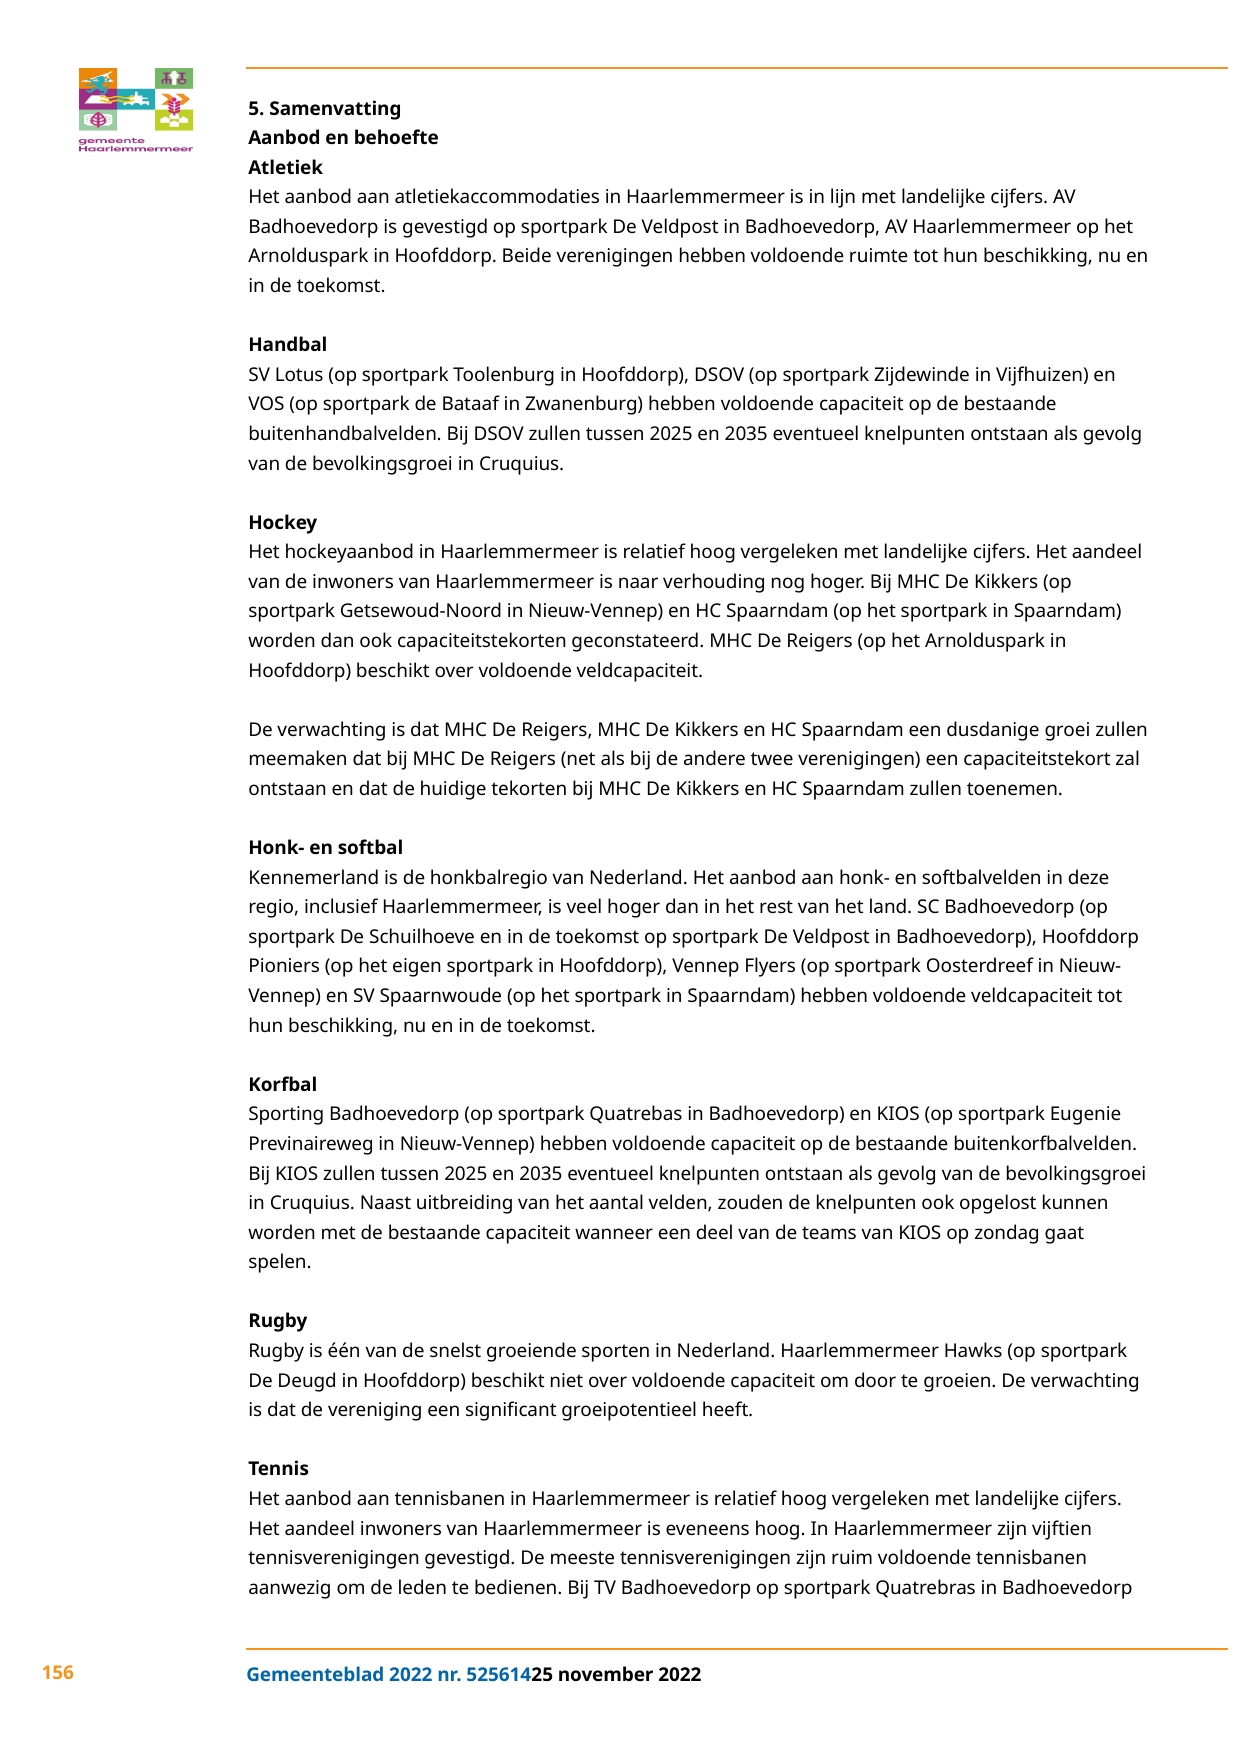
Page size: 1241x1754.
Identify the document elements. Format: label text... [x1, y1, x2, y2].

text Honk- en softbal [248, 834, 1152, 860]
text SV Lotus (op sportpark Toolenburg in Hoofddorp), DSOV (op sportpark Zijdewinde in Vijfhuizen) en VOS (op sportpark de Bataaf in Zwanenburg) hebben voldoende capaciteit op de bestaande buitenhandbalvelden. Bij DSOV zullen tussen 2025 en 2035 eventueel knelpunten ontstaan als gevolg van de bevolkingsgroei in Cruquius. [248, 361, 1152, 476]
text Aanbod en behoefte [248, 124, 1152, 150]
text Handbal [248, 331, 1152, 357]
text Het aanbod aan tennisbanen in Haarlemmermeer is relatief hoog vergeleken met landelijke cijfers. Het aandeel inwoners van Haarlemmermeer is eveneens hoog. In Haarlemmermeer zijn vijftien tennisverenigingen gevestigd. De meeste tennisverenigingen zijn ruim voldoende tennisbanen aanwezig om de leden te bedienen. Bij TV Badhoevedorp op sportpark Quatrebras in Badhoevedorp [248, 1485, 1152, 1600]
text Tennis [248, 1456, 1152, 1481]
text Rugby [248, 1308, 1152, 1333]
text Korfbal [248, 1071, 1152, 1097]
text Sporting Badhoevedorp (op sportpark Quatrebas in Badhoevedorp) en KIOS (op sportpark Eugenie Previnaireweg in Nieuw-Vennep) hebben voldoende capaciteit op de bestaande buitenkorfbalvelden. Bij KIOS zullen tussen 2025 en 2035 eventueel knelpunten ontstaan als gevolg van de bevolkingsgroei in Cruquius. Naast uitbreiding van het aantal velden, zouden de knelpunten ook opgelost kunnen worden met de bestaande capaciteit wanneer een deel van de teams van KIOS op zondag gaat spelen. [248, 1101, 1152, 1274]
text Hockey [248, 509, 1152, 535]
text Het hockeyaanbod in Haarlemmermeer is relatief hoog vergeleken met landelijke cijfers. Het aandeel van de inwoners van Haarlemmermeer is naar verhouding nog hoger. Bij MHC De Kikkers (op sportpark Getsewoud-Noord in Nieuw-Vennep) en HC Spaarndam (op het sportpark in Spaarndam) worden dan ook capaciteitstekorten geconstateerd. MHC De Reigers (op het Arnolduspark in Hoofddorp) beschikt over voldoende veldcapaciteit. [248, 538, 1152, 683]
text De verwachting is dat MHC De Reigers, MHC De Kikkers en HC Spaarndam een dusdanige groei zullen meemaken dat bij MHC De Reigers (net als bij de andere twee verenigingen) een capaciteitstekort zal ontstaan en dat de huidige tekorten bij MHC De Kikkers en HC Spaarndam zullen toenemen. [248, 716, 1152, 801]
text Rugby is één van de snelst groeiende sporten in Nederland. Haarlemmermeer Hawks (op sportpark De Deugd in Hoofddorp) beschikt niet over voldoende capaciteit om door te groeien. De verwachting is dat de vereniging een significant groeipotentieel heeft. [248, 1337, 1152, 1422]
text Het aanbod aan atletiekaccommodaties in Haarlemmermeer is in lijn met landelijke cijfers. AV Badhoevedorp is gevestigd op sportpark De Veldpost in Badhoevedorp, AV Haarlemmermeer op het Arnolduspark in Hoofddorp. Beide verenigingen hebben voldoende ruimte tot hun beschikking, nu en in de toekomst. [248, 183, 1152, 298]
picture [41, 47, 231, 172]
text Atletiek [248, 154, 1152, 180]
text 5. Samenvatting [248, 95, 1152, 121]
text Kennemerland is de honkbalregio van Nederland. Het aanbod aan honk- en softbalvelden in deze regio, inclusief Haarlemmermeer, is veel hoger dan in het rest van het land. SC Badhoevedorp (op sportpark De Schuilhoeve en in de toekomst op sportpark De Veldpost in Badhoevedorp), Hoofddorp Pioniers (op het eigen sportpark in Hoofddorp), Vennep Flyers (op sportpark Oosterdreef in Nieuw-Vennep) en SV Spaarnwoude (op het sportpark in Spaarndam) hebben voldoende veldcapaciteit tot hun beschikking, nu en in de toekomst. [248, 864, 1152, 1038]
